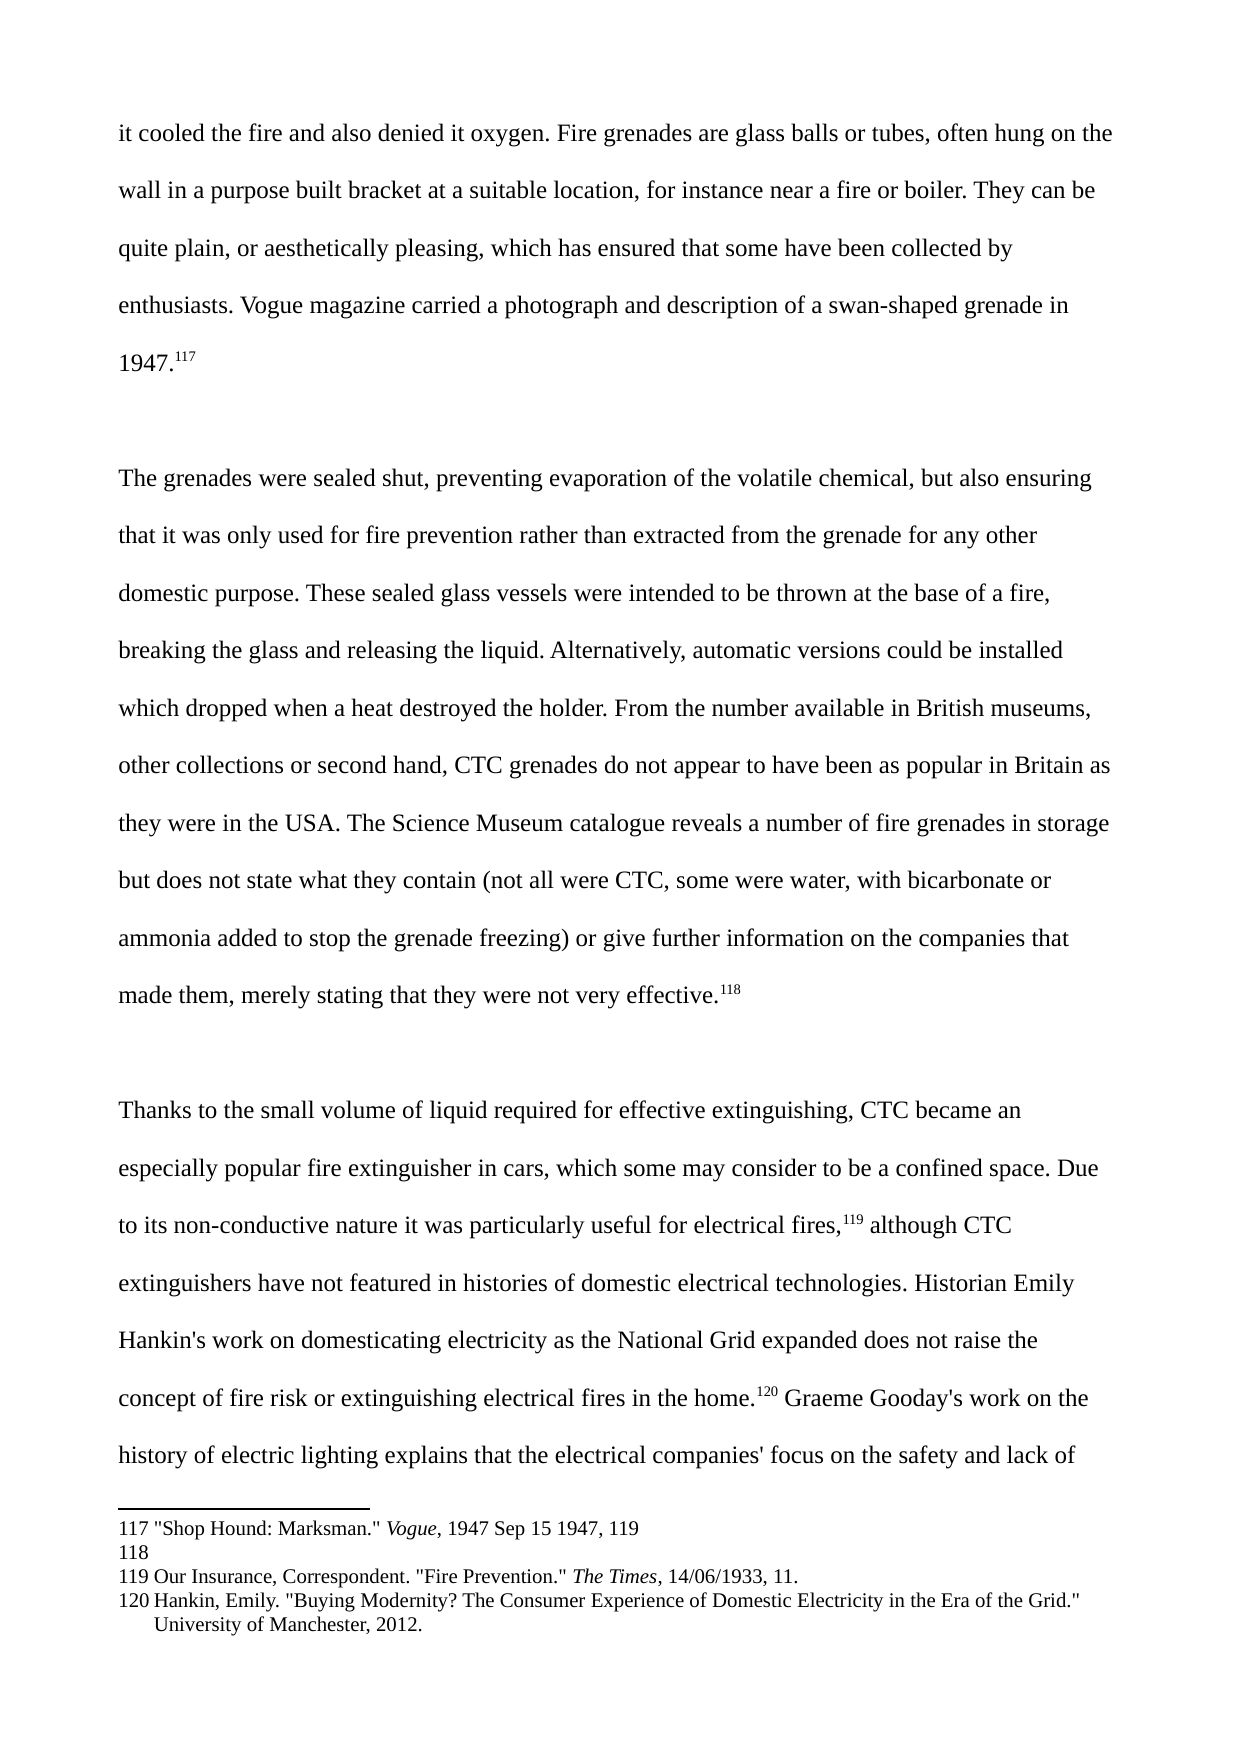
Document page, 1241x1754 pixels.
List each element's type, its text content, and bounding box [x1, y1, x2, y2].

text Our Insurance, Correspondent. "Fire Prevention." The Times, 14/06/1933, 11. [118, 1564, 1122, 1588]
text Thanks to the small volume of liquid required for effective extinguishing, CTC became an especially popular fire extinguisher in cars, which some may consider to be a confined space. Due to its non-conductive nature it was particularly useful for electrical fires, although CTC extinguishers have not featured in histories of domestic electrical technologies. Historian Emily Hankin's work on domesticating electricity as the National Grid expanded does not raise the concept of fire risk or extinguishing electrical fires in the home. Graeme Gooday's work on the history of electric lighting explains that the electrical companies' focus on the safety and lack of [118, 1096, 1122, 1469]
text Hankin, Emily. "Buying Modernity? The Consumer Experience of Domestic Electricity in the Era of the Grid." University of Manchester, 2012. [118, 1588, 1122, 1636]
text The grenades were sealed shut, preventing evaporation of the volatile chemical, but also ensuring that it was only used for fire prevention rather than extracted from the grenade for any other domestic purpose. These sealed glass vessels were intended to be thrown at the base of a fire, breaking the glass and releasing the liquid. Alternatively, automatic versions could be installed which dropped when a heat destroyed the holder. From the number available in British museums, other collections or second hand, CTC grenades do not appear to have been as popular in Britain as they were in the USA. The Science Museum catalogue reveals a number of fire grenades in storage but does not state what they contain (not all were CTC, some were water, with bicarbonate or ammonia added to stop the grenade freezing) or give further information on the companies that made them, merely stating that they were not very effective. [118, 463, 1122, 1009]
text it cooled the fire and also denied it oxygen. Fire grenades are glass balls or tubes, often hung on the wall in a purpose built bracket at a suitable location, for instance near a fire or boiler. They can be quite plain, or aesthetically pleasing, which has ensured that some have been collected by enthusiasts. Vogue magazine carried a photograph and description of a swan-shaped grenade in 1947. [118, 118, 1122, 377]
text "Shop Hound: Marksman." Vogue, 1947 Sep 15 1947, 119 [118, 1516, 1122, 1539]
